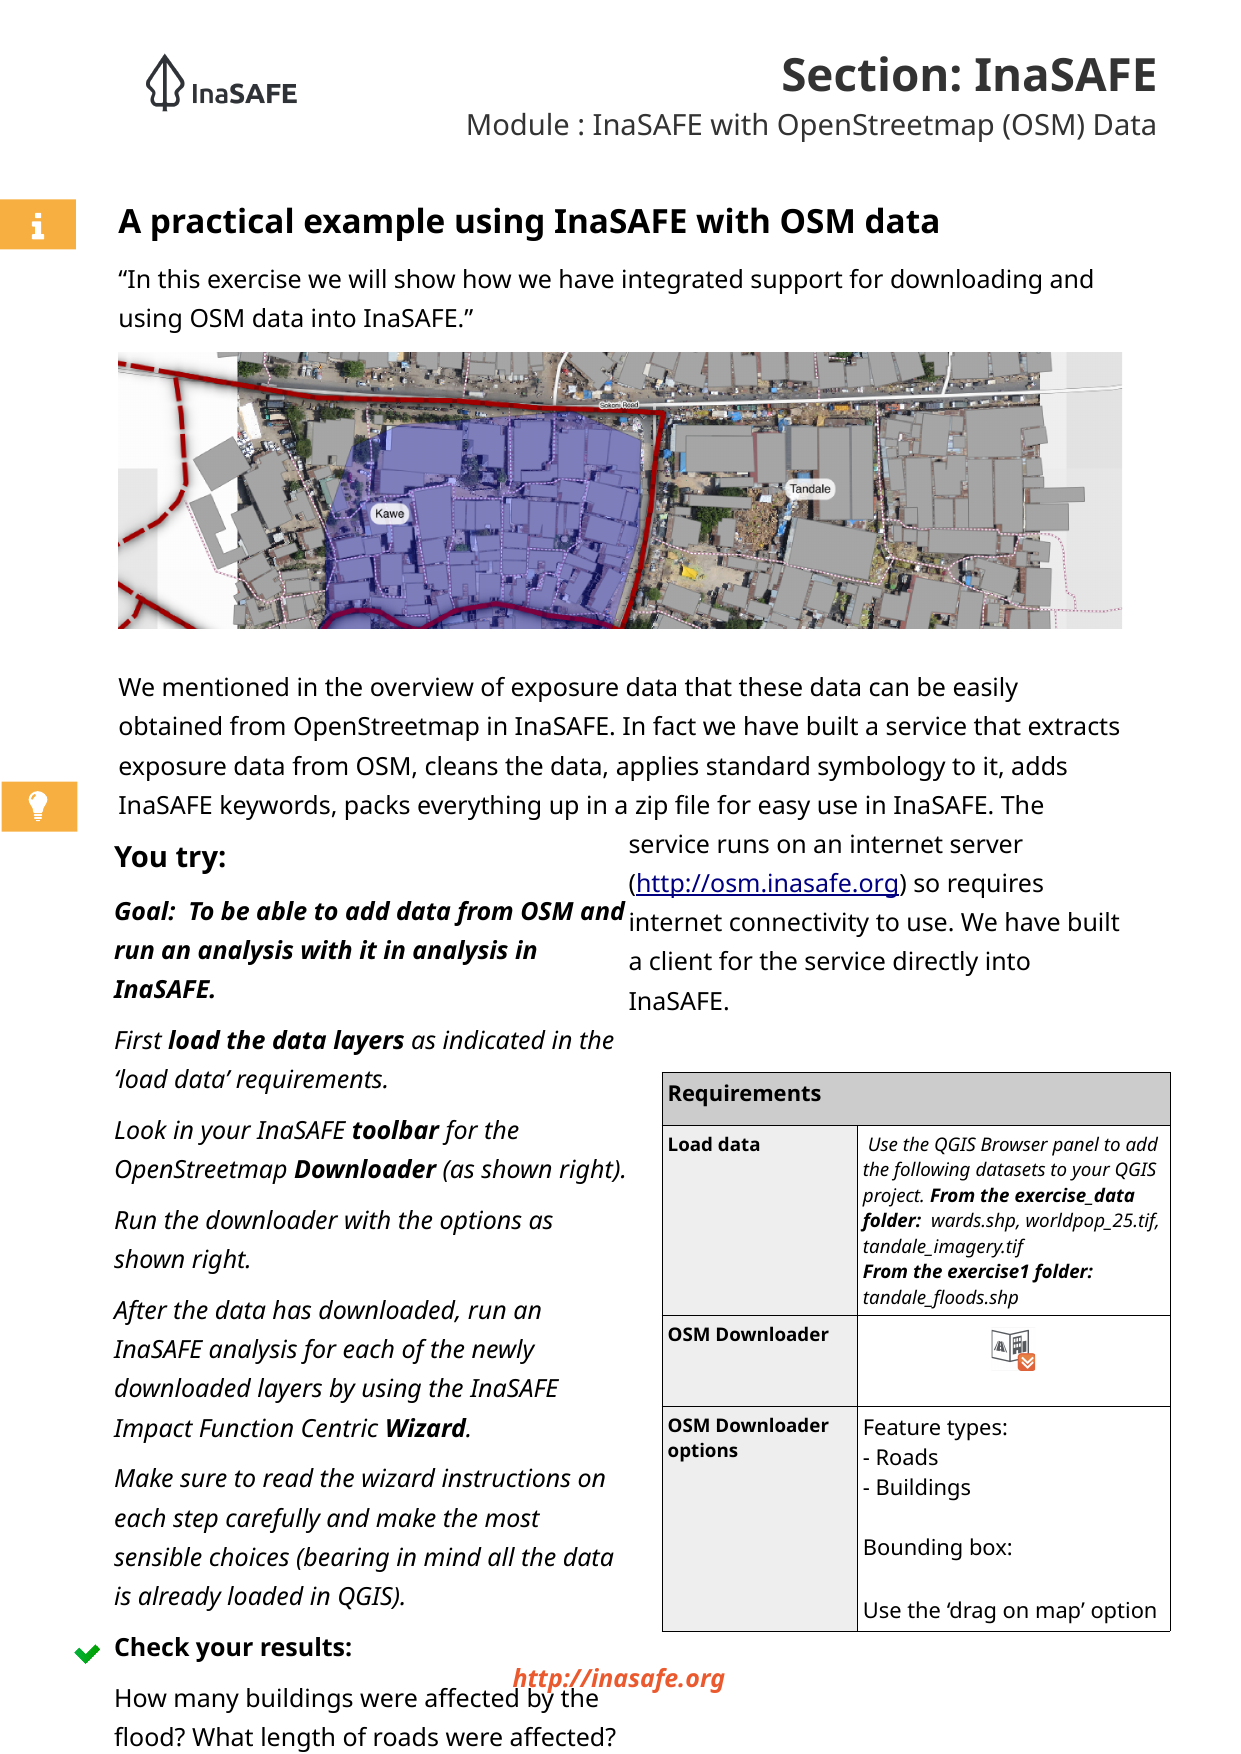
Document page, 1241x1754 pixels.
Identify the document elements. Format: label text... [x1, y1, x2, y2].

picture [118, 352, 1123, 629]
table_cell Feature types: - Roads - Buildings Bounding box: Use the ‘drag on map’ option [858, 1407, 1170, 1631]
table_cell OSM Downloader [663, 1316, 857, 1406]
table_cell Load data [663, 1126, 857, 1315]
table_cell [858, 1316, 1170, 1406]
table_cell Use the QGIS Browser panel to add the following datasets to your QGIS project. From the exercise_data folder: wards.shp, worldpop_25.tif, tandale_imagery.tif From the exercise1 folder: tandale_floods.shp [858, 1126, 1170, 1315]
picture [991, 1327, 1035, 1371]
text “In this exercise we will show how we have integrated support for downloading and using OSM data into InaSAFE.” [118, 262, 1122, 335]
text We mentioned in the overview of exposure data that these data can be easily obtained from OpenStreetmap in InaSAFE. In fact we have built a service that extracts exposure data from OSM, cleans the data, applies standard symbology to it, adds InaSAFE keywords, packs everything up in a zip file for easy use in InaSAFE. The service runs on an internet server (http://osm.inasafe.org) so requires internet connectivity to use. We have built a client for the service directly into InaSAFE. [118, 670, 1122, 1017]
table_header Requirements [663, 1073, 1170, 1125]
table_cell OSM Downloader options [663, 1407, 857, 1631]
subtitle A practical example using InaSAFE with OSM data [118, 198, 1122, 243]
picture [126, 35, 322, 131]
